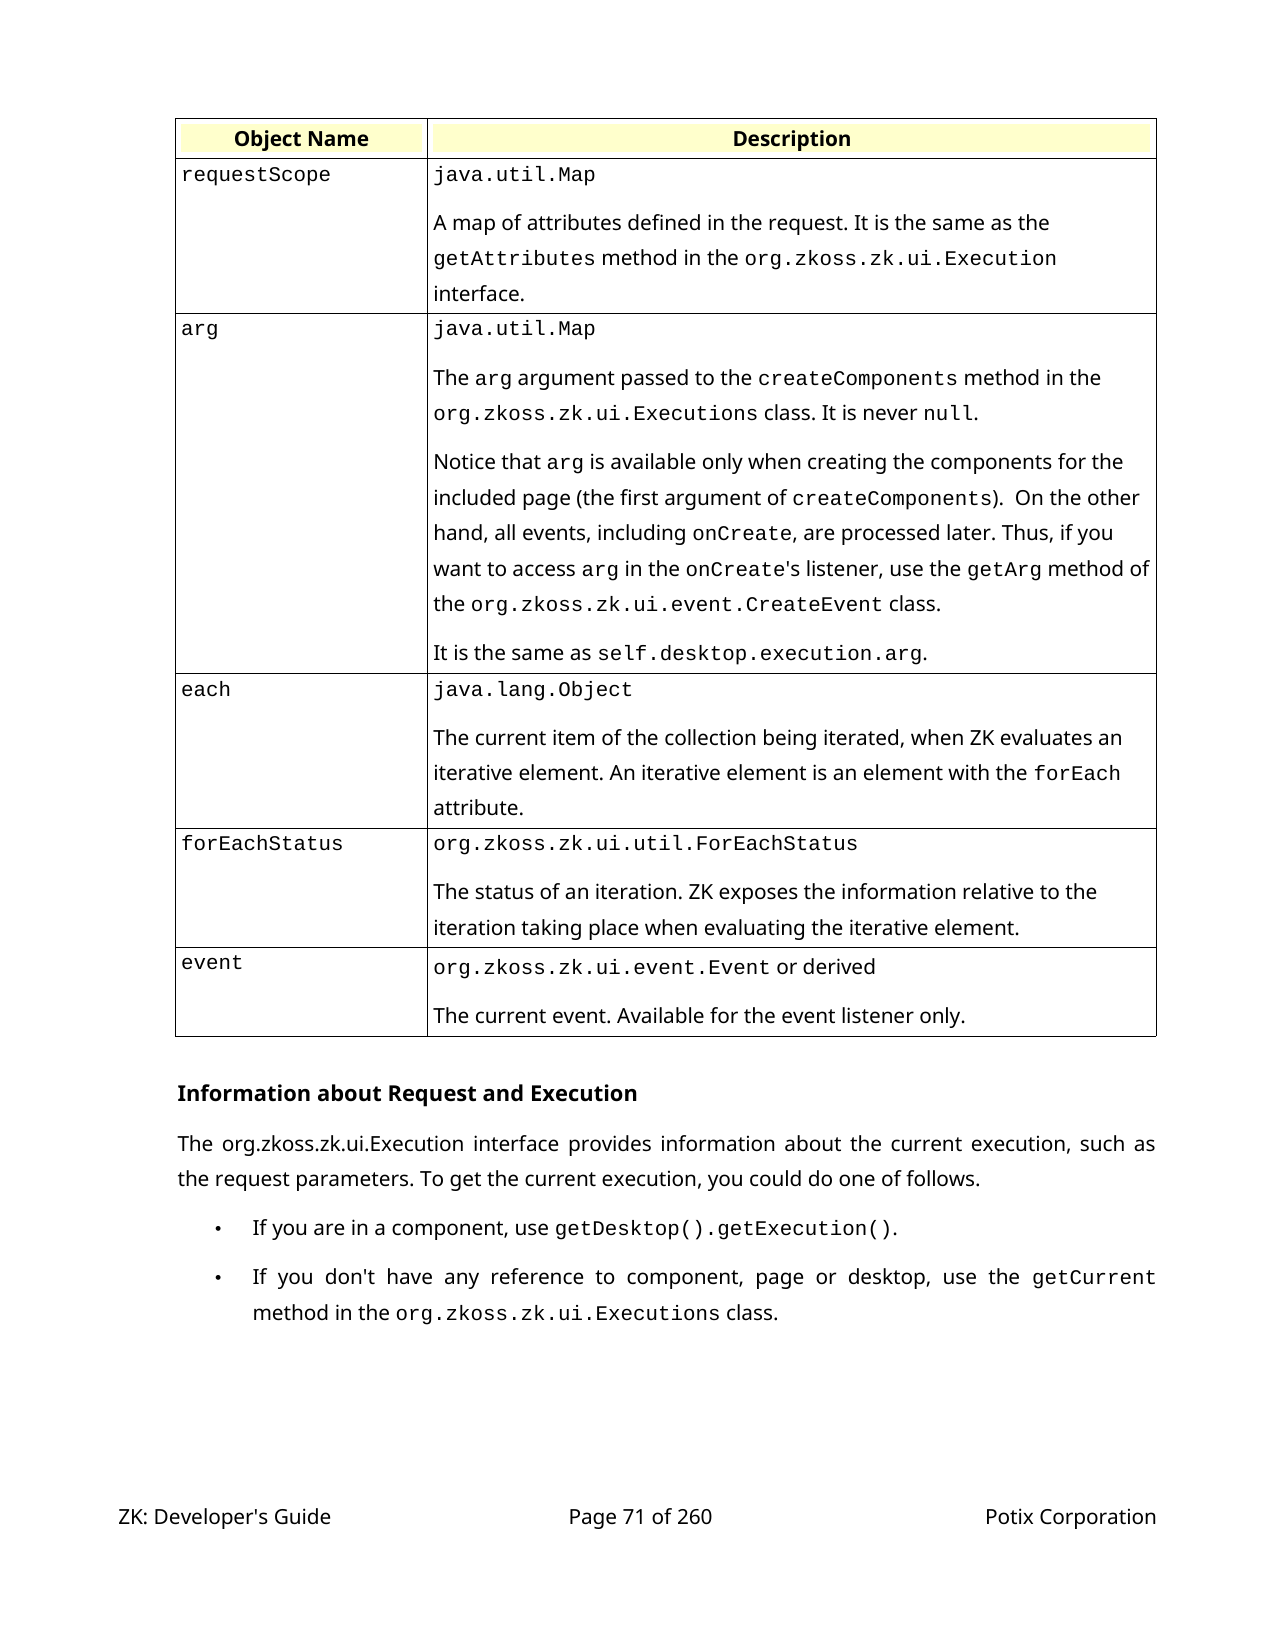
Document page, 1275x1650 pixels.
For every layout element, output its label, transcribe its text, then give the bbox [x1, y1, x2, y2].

table_cell arg [176, 314, 427, 673]
table_cell each [176, 674, 427, 828]
table_cell java.util.Map The arg argument passed to the createComponents method in the org.zkoss.zk.ui.Executions class. It is never null. Notice that arg is available only when creating the components for the included page (the first argument of createComponents). On the other hand, all events, including onCreate, are processed later. Thus, if you want to access arg in the onCreate's listener, use the getArg method of the org.zkoss.zk.ui.event.CreateEvent class. It is the same as self.desktop.execution.arg. [428, 314, 1156, 673]
table_cell forEachStatus [176, 829, 427, 947]
table_header Description [428, 119, 1156, 158]
table_header Object Name [176, 119, 427, 158]
list If you are in a component, use getDesktop().getExecution(). [215, 1213, 1157, 1241]
subtitle Information about Request and Execution [177, 1078, 1157, 1108]
table_cell requestScope [176, 159, 427, 313]
table_cell event [176, 948, 427, 1036]
table_cell java.lang.Object The current item of the collection being iterated, when ZK evaluates an iterative element. An iterative element is an element with the forEach attribute. [428, 674, 1156, 828]
table_cell org.zkoss.zk.ui.event.Event or derived The current event. Available for the event listener only. [428, 948, 1156, 1036]
text The org.zkoss.zk.ui.Execution interface provides information about the current execution, such as the request parameters. To get the current execution, you could do one of follows. [177, 1129, 1157, 1192]
table_cell org.zkoss.zk.ui.util.ForEachStatus The status of an iteration. ZK exposes the information relative to the iteration taking place when evaluating the iterative element. [428, 829, 1156, 947]
table_cell java.util.Map A map of attributes defined in the request. It is the same as the getAttributes method in the org.zkoss.zk.ui.Execution interface. [428, 159, 1156, 313]
list If you don't have any reference to component, page or desktop, use the getCurrent method in the org.zkoss.zk.ui.Executions class. [215, 1262, 1157, 1326]
